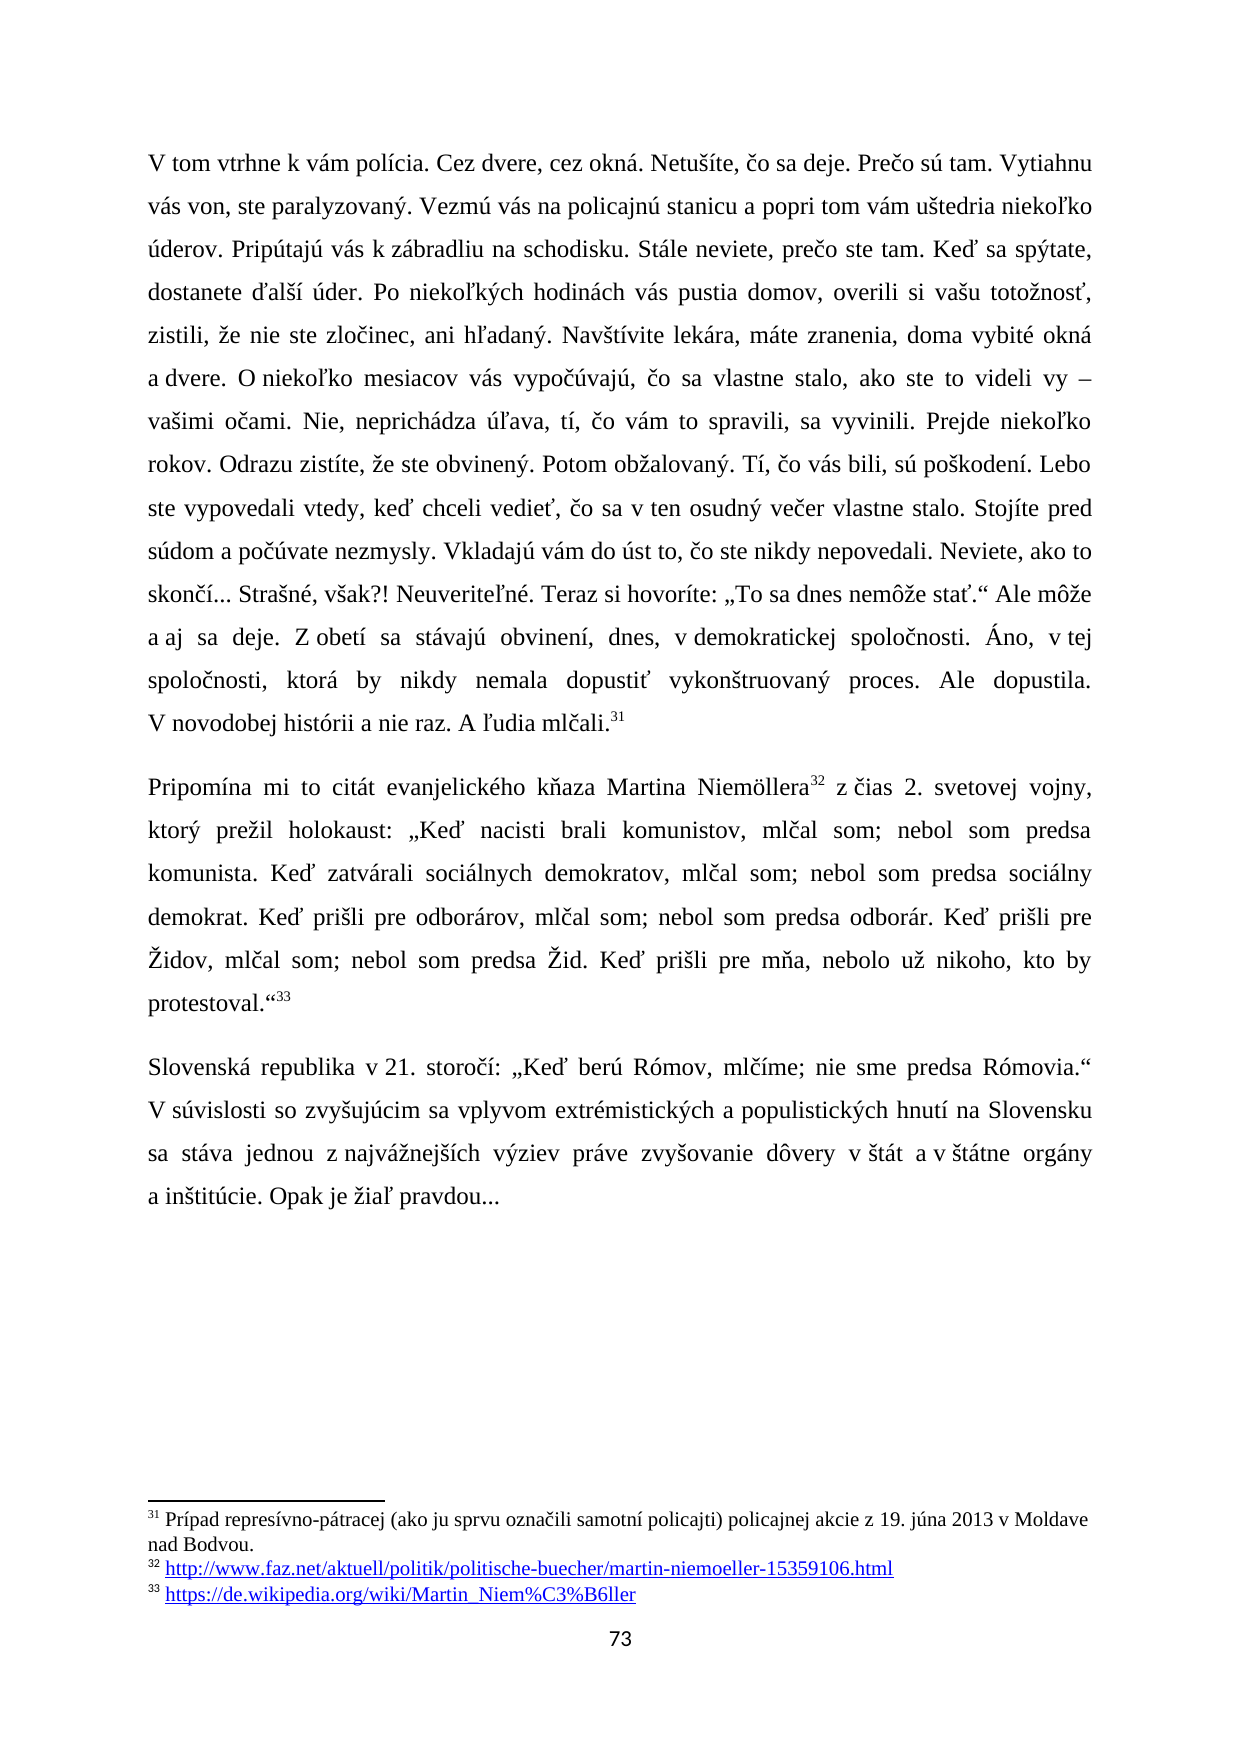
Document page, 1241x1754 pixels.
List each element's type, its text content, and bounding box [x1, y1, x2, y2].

text http://www.faz.net/aktuell/politik/politische-buecher/martin-niemoeller-15359106.html [148, 1556, 1093, 1581]
text Slovenská republika v 21. storočí: „Keď berú Rómov, mlčíme; nie sme predsa Rómovia.“ V súvislosti so zvyšujúcim sa vplyvom extrémistických a populistických hnutí na Slovensku sa stáva jednou z najvážnejších výziev práve zvyšovanie dôvery v štát a v štátne orgány a inštitúcie. Opak je žiaľ pravdou... [148, 1052, 1093, 1210]
text Pripomína mi to citát evanjelického kňaza Martina Niemöllera z čias 2. svetovej vojny, ktorý prežil holokaust: „Keď nacisti brali komunistov, mlčal som; nebol som predsa komunista. Keď zatvárali sociálnych demokratov, mlčal som; nebol som predsa sociálny demokrat. Keď prišli pre odborárov, mlčal som; nebol som predsa odborár. Keď prišli pre Židov, mlčal som; nebol som predsa Žid. Keď prišli pre mňa, nebolo už nikoho, kto by protestoval.“ [148, 772, 1093, 1017]
text V tom vtrhne k vám polícia. Cez dvere, cez okná. Netušíte, čo sa deje. Prečo sú tam. Vytiahnu vás von, ste paralyzovaný. Vezmú vás na policajnú stanicu a popri tom vám uštedria niekoľko úderov. Pripútajú vás k zábradliu na schodisku. Stále neviete, prečo ste tam. Keď sa spýtate, dostanete ďalší úder. Po niekoľkých hodinách vás pustia domov, overili si vašu totožnosť, zistili, že nie ste zločinec, ani hľadaný. Navštívite lekára, máte zranenia, doma vybité okná a dvere. O niekoľko mesiacov vás vypočúvajú, čo sa vlastne stalo, ako ste to videli vy – vašimi očami. Nie, neprichádza úľava, tí, čo vám to spravili, sa vyvinili. Prejde niekoľko rokov. Odrazu zistíte, že ste obvinený. Potom obžalovaný. Tí, čo vás bili, sú poškodení. Lebo ste vypovedali vtedy, keď chceli vedieť, čo sa v ten osudný večer vlastne stalo. Stojíte pred súdom a počúvate nezmysly. Vkladajú vám do úst to, čo ste nikdy nepovedali. Neviete, ako to skončí... Strašné, však?! Neuveriteľné. Teraz si hovoríte: „To sa dnes nemôže stať.“ Ale môže a aj sa deje. Z obetí sa stávajú obvinení, dnes, v demokratickej spoločnosti. Áno, v tej spoločnosti, ktorá by nikdy nemala dopustiť vykonštruovaný proces. Ale dopustila. V novodobej histórii a nie raz. A ľudia mlčali. [148, 148, 1093, 737]
text Prípad represívno-pátracej (ako ju sprvu označili samotní policajti) policajnej akcie z 19. júna 2013 v Moldave nad Bodvou. [148, 1507, 1093, 1556]
text https://de.wikipedia.org/wiki/Martin_Niem%C3%B6ller [148, 1581, 1093, 1606]
